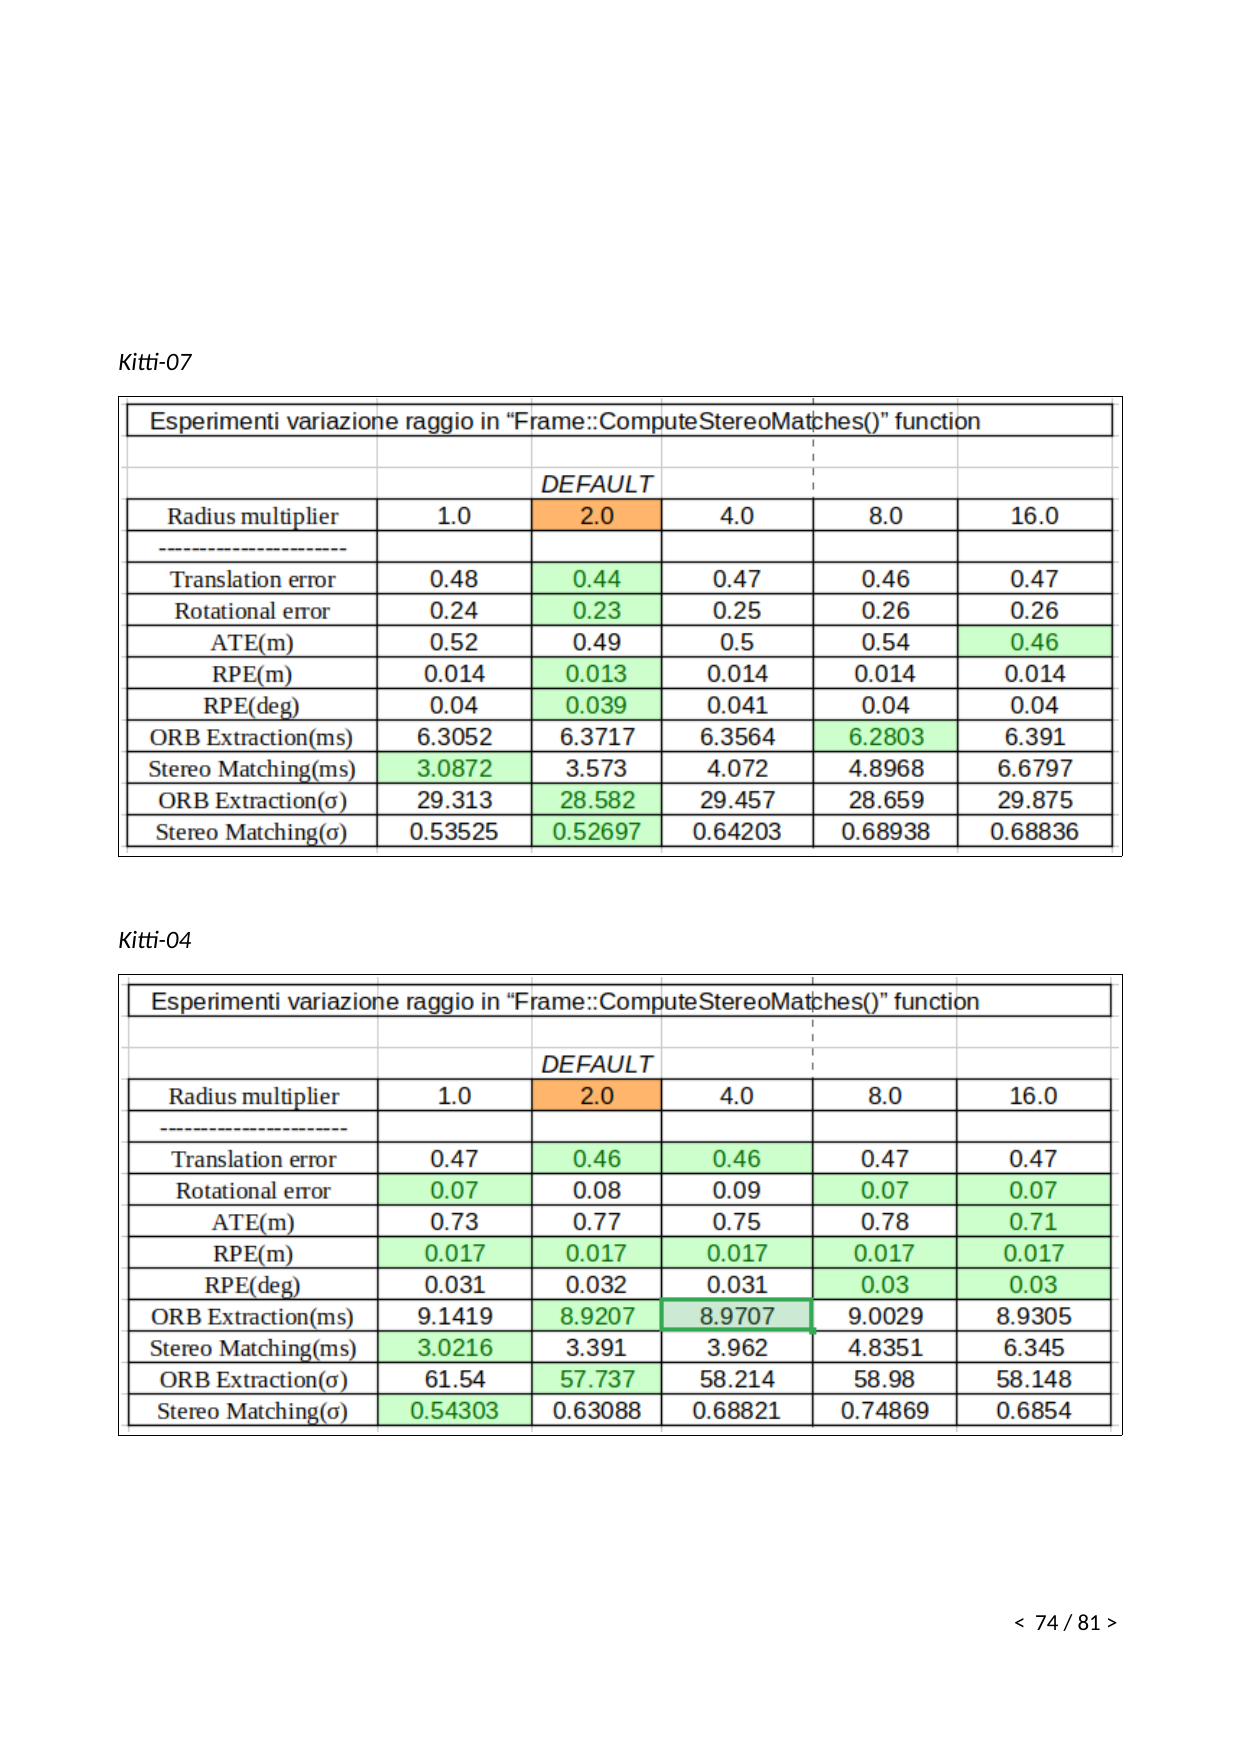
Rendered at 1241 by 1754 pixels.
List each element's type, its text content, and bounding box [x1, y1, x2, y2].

picture [121, 398, 1119, 853]
text Kitti-04 [118, 925, 1122, 955]
text Kitti-07 [118, 346, 1122, 376]
picture [121, 977, 1119, 1432]
